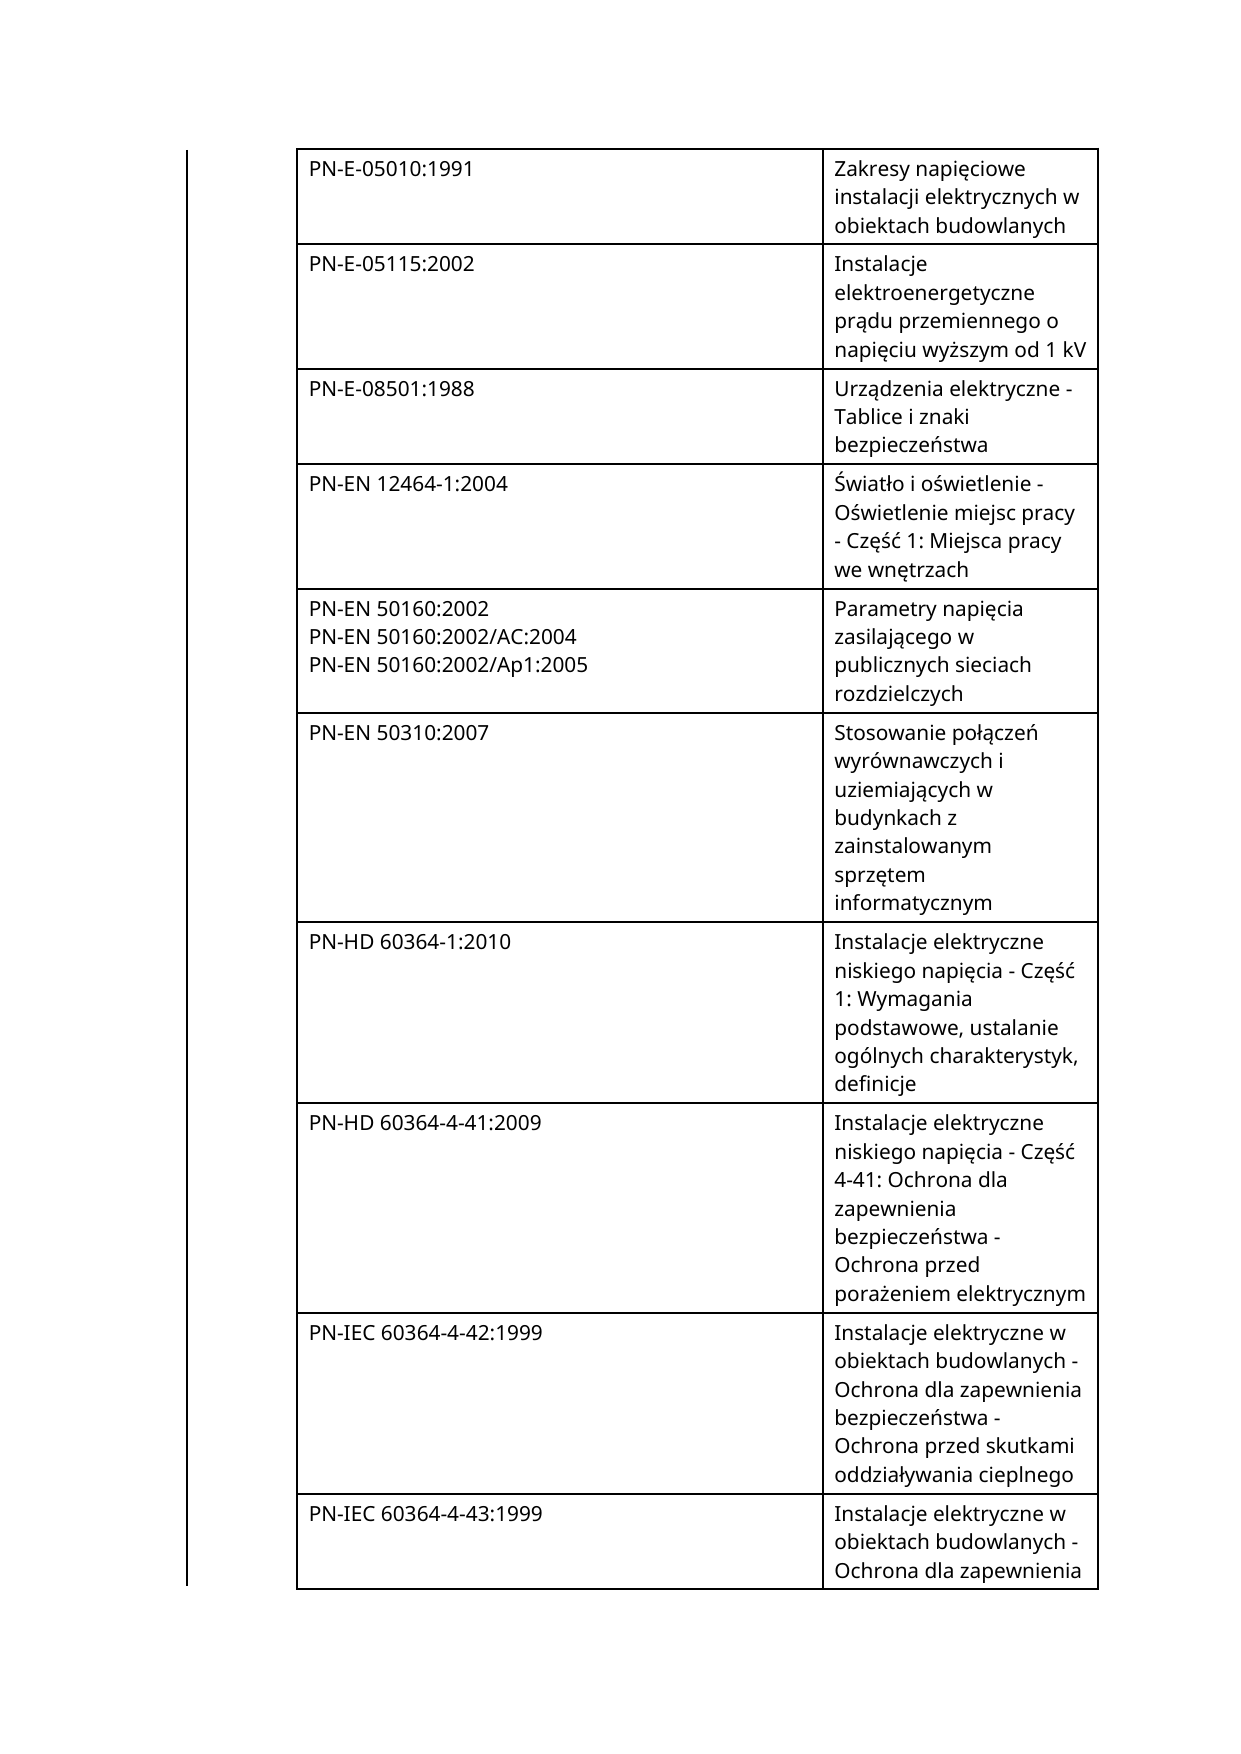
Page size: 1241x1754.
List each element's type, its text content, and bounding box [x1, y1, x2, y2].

table_cell [142, 921, 186, 1102]
table_cell [188, 921, 296, 1102]
table_cell [142, 712, 186, 921]
table_cell [142, 1102, 186, 1312]
table_cell [142, 1312, 186, 1493]
table_cell Światło i oświetlenie - Oświetlenie miejsc pracy - Część 1: Miejsca pracy we wnętrzach [824, 465, 1097, 587]
table_cell PN-EN 12464-1:2004 [298, 465, 822, 587]
table_cell Instalacje elektroenergetyczne prądu przemiennego o napięciu wyższym od 1 kV [824, 245, 1097, 367]
table_cell [142, 148, 187, 243]
table_cell PN-EN 50160:2002 PN-EN 50160:2002/AC:2004 PN-EN 50160:2002/Ap1:2005 [298, 590, 822, 712]
table_cell Instalacje elektryczne w obiektach budowlanych - Ochrona dla zapewnienia [824, 1495, 1097, 1588]
table_cell PN-IEC 60364-4-42:1999 [298, 1314, 822, 1493]
table_cell [188, 1102, 296, 1312]
table_cell [187, 148, 296, 243]
table_cell Parametry napięcia zasilającego w publicznych sieciach rozdzielczych [824, 590, 1097, 712]
table_cell Instalacje elektryczne w obiektach budowlanych - Ochrona dla zapewnienia bezpieczeństwa - Ochrona przed skutkami oddziaływania cieplnego [824, 1314, 1097, 1493]
table_cell [142, 1493, 187, 1588]
table_cell PN-E-08501:1988 [298, 370, 822, 463]
table_cell [188, 243, 296, 367]
table_cell PN-HD 60364-1:2010 [298, 923, 822, 1102]
table_cell [188, 368, 296, 463]
table_cell [188, 588, 296, 712]
table_cell PN-HD 60364-4-41:2009 [298, 1104, 822, 1312]
table_cell Zakresy napięciowe instalacji elektrycznych w obiektach budowlanych [824, 150, 1097, 243]
table_cell PN-IEC 60364-4-43:1999 [298, 1495, 822, 1588]
table_cell Instalacje elektryczne niskiego napięcia - Część 4-41: Ochrona dla zapewnienia bezpieczeństwa - Ochrona przed porażeniem elektrycznym [824, 1104, 1097, 1312]
table_cell Instalacje elektryczne niskiego napięcia - Część 1: Wymagania podstawowe, ustalanie ogólnych charakterystyk, definicje [824, 923, 1097, 1102]
table_cell [188, 1312, 296, 1493]
table_cell [187, 1493, 296, 1588]
table_cell [188, 712, 296, 921]
table_cell [142, 243, 186, 367]
table_cell PN-E-05010:1991 [298, 150, 822, 243]
table_cell PN-EN 50310:2007 [298, 714, 822, 921]
table_cell [142, 463, 186, 587]
table_cell PN-E-05115:2002 [298, 245, 822, 367]
table_cell [142, 588, 186, 712]
table_cell [142, 368, 186, 463]
table_cell Urządzenia elektryczne - Tablice i znaki bezpieczeństwa [824, 370, 1097, 463]
table_cell Stosowanie połączeń wyrównawczych i uziemiających w budynkach z zainstalowanym sprzętem informatycznym [824, 714, 1097, 921]
table_cell [188, 463, 296, 587]
